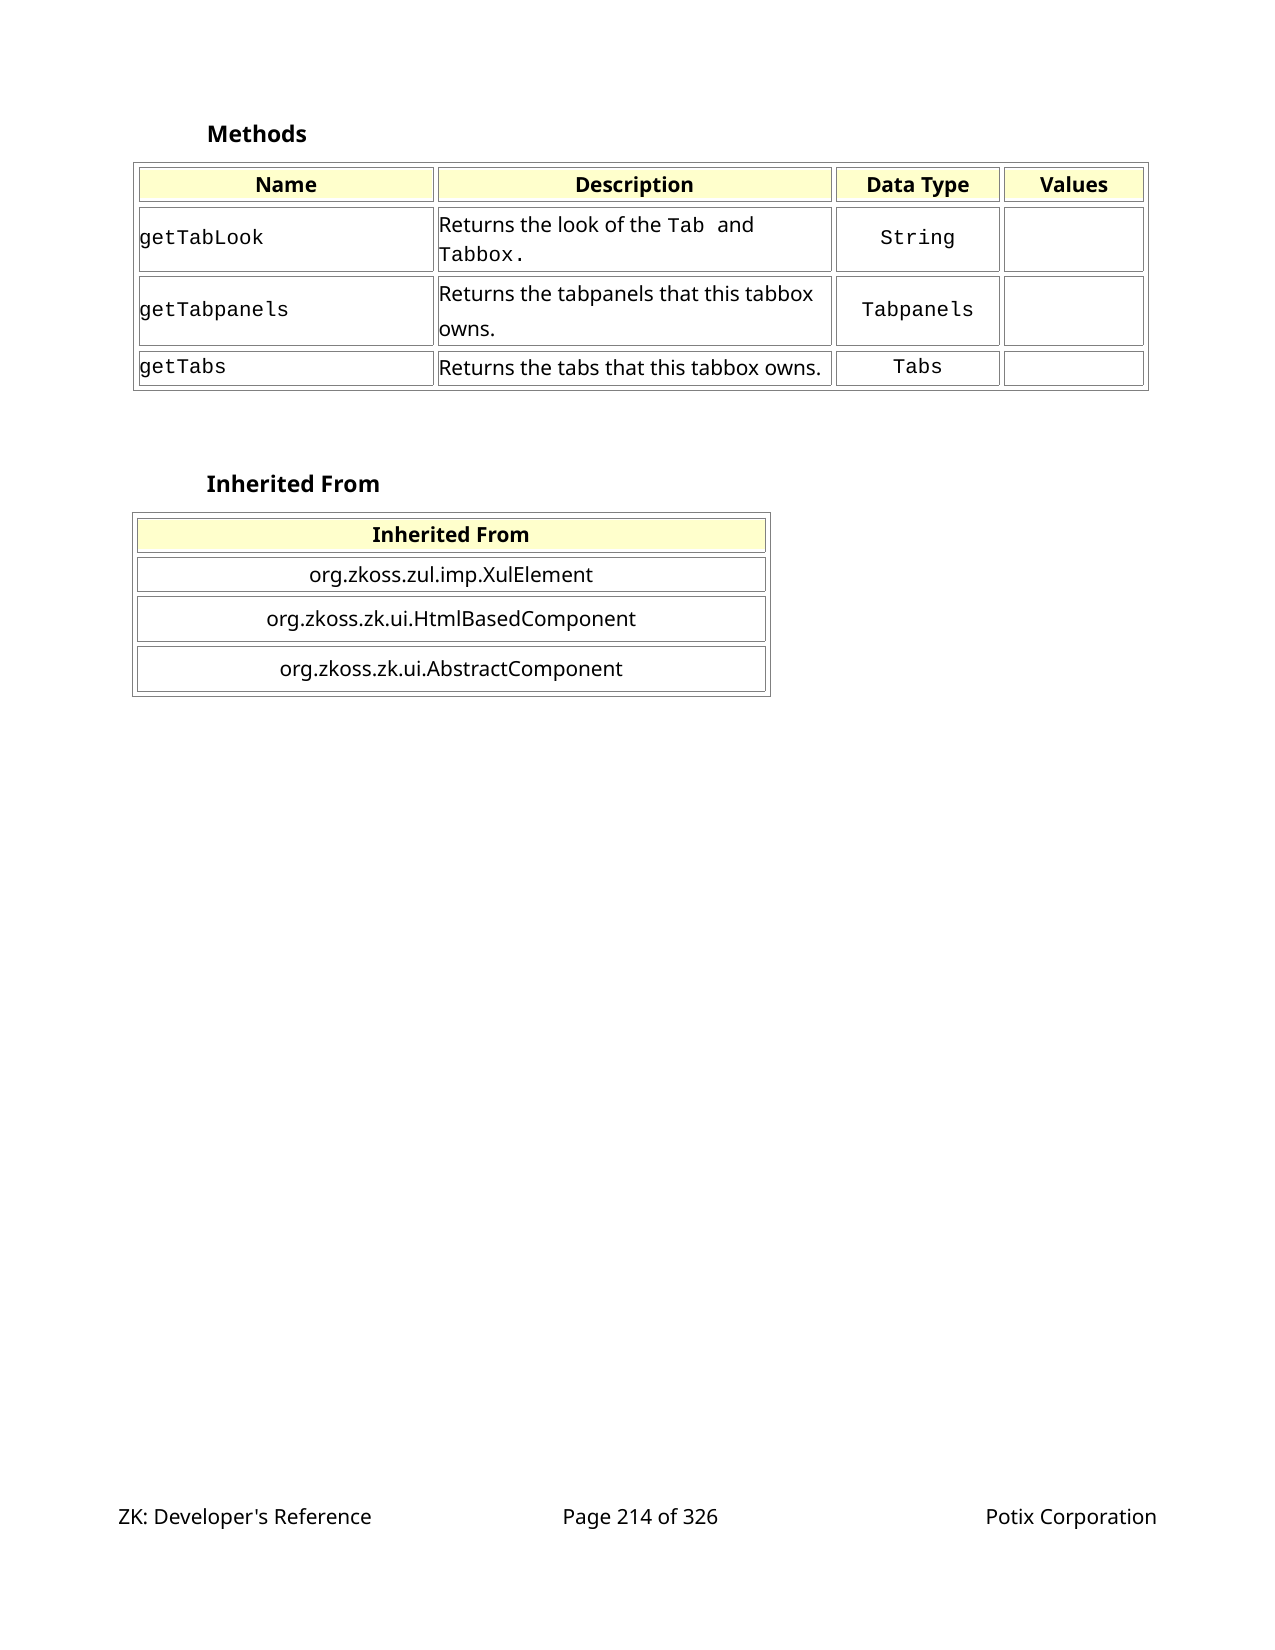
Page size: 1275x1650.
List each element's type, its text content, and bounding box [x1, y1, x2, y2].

table_cell org.zkoss.zk.ui.AbstractComponent [134, 641, 768, 691]
table_cell getTabLook [136, 201, 435, 271]
table_header Inherited From [134, 513, 768, 552]
table_cell [1002, 201, 1146, 271]
table_cell Returns the look of the Tab and Tabbox. [435, 201, 833, 271]
subtitle Inherited From [207, 468, 1157, 499]
table_cell org.zkoss.zk.ui.HtmlBasedComponent [134, 591, 768, 641]
table_header Name [136, 163, 435, 201]
table_cell getTabpanels [136, 271, 435, 345]
table_cell Tabs [834, 345, 1002, 385]
table_cell [1005, 352, 1143, 385]
table_cell [1002, 345, 1146, 385]
table_cell [1005, 208, 1143, 271]
table_cell Returns the tabpanels that this tabbox owns. [435, 271, 833, 345]
subtitle Methods [207, 118, 1157, 149]
table_cell [1002, 271, 1146, 345]
table_cell getTabs [136, 345, 435, 385]
table_header Values [1002, 163, 1146, 201]
table_cell Returns the tabs that this tabbox owns. [435, 345, 833, 385]
table_header Data Type [834, 163, 1002, 201]
table_cell [1005, 277, 1143, 345]
table_cell org.zkoss.zul.imp.XulElement [134, 552, 768, 591]
table_cell Tabpanels [834, 271, 1002, 345]
table_header Description [435, 163, 833, 201]
table_cell String [834, 201, 1002, 271]
